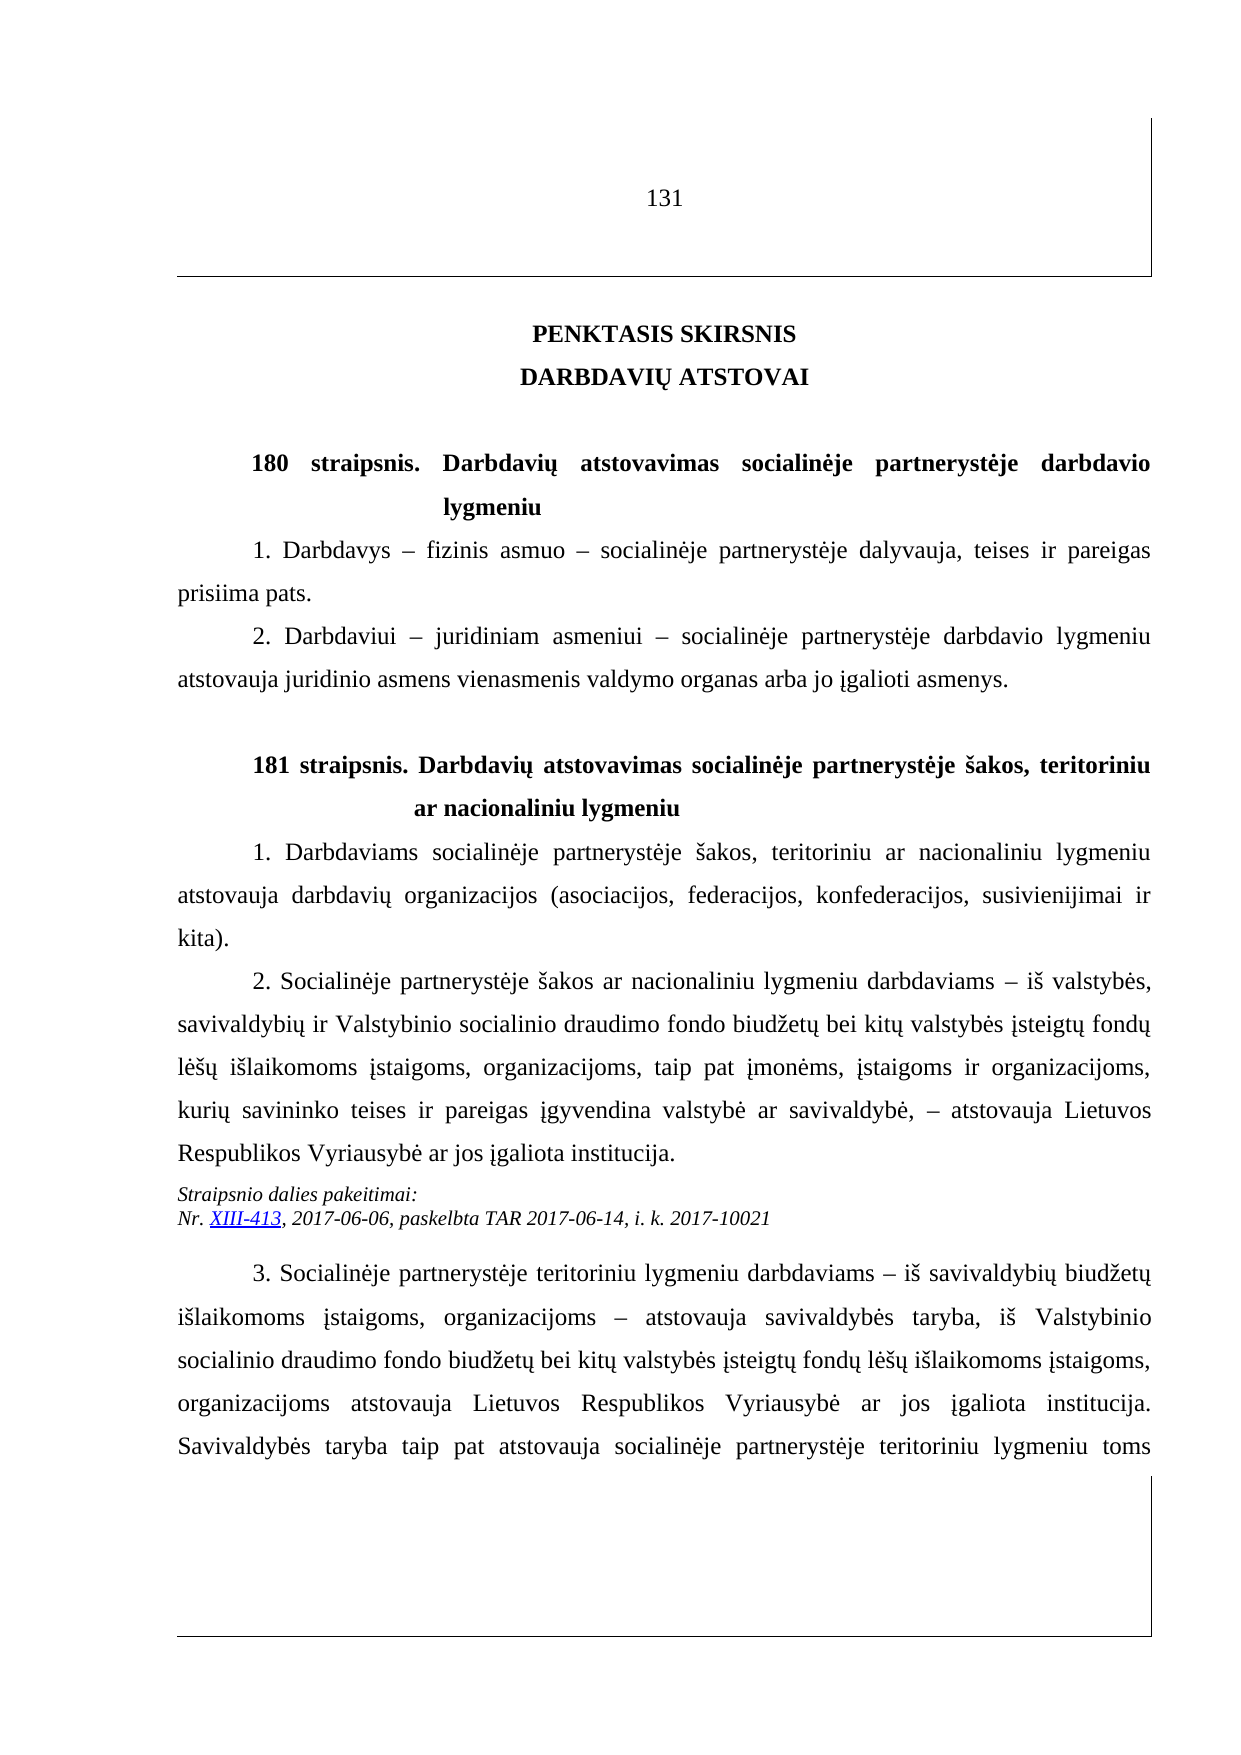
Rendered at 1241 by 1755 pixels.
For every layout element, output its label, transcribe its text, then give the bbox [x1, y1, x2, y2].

text PENKTASIS SKIRSNIS [177, 319, 1152, 348]
subtitle 180 straipsnis. Darbdavių atstovavimas socialinėje partnerystėje darbdavio lygmeniu [251, 448, 1152, 520]
text 1. Darbdaviams socialinėje partnerystėje šakos, teritoriniu ar nacionaliniu lygmeniu atstovauja darbdavių organizacijos (asociacijos, federacijos, konfederacijos, susivienijimai ir kita). [177, 837, 1152, 952]
text 1. Darbdavys – fizinis asmuo – socialinėje partnerystėje dalyvauja, teises ir pareigas prisiima pats. [177, 535, 1152, 607]
text DARBDAVIŲ ATSTOVAI [177, 362, 1152, 391]
text Nr. XIII-413, 2017-06-06, paskelbta TAR 2017-06-14, i. k. 2017-10021 [177, 1206, 1152, 1230]
text 3. Socialinėje partnerystėje teritoriniu lygmeniu darbdaviams – iš savivaldybių biudžetų išlaikomoms įstaigoms, organizacijoms – atstovauja savivaldybės taryba, iš Valstybinio socialinio draudimo fondo biudžetų bei kitų valstybės įsteigtų fondų lėšų išlaikomoms įstaigoms, organizacijoms atstovauja Lietuvos Respublikos Vyriausybė ar jos įgaliota institucija. Savivaldybės taryba taip pat atstovauja socialinėje partnerystėje teritoriniu lygmeniu toms [177, 1258, 1152, 1460]
text Straipsnio dalies pakeitimai: [177, 1182, 1152, 1206]
subtitle 181 straipsnis. Darbdavių atstovavimas socialinėje partnerystėje šakos, teritoriniu ar nacionaliniu lygmeniu [252, 750, 1152, 822]
text 2. Socialinėje partnerystėje šakos ar nacionaliniu lygmeniu darbdaviams – iš valstybės, savivaldybių ir Valstybinio socialinio draudimo fondo biudžetų bei kitų valstybės įsteigtų fondų lėšų išlaikomoms įstaigoms, organizacijoms, taip pat įmonėms, įstaigoms ir organizacijoms, kurių savininko teises ir pareigas įgyvendina valstybė ar savivaldybė, – atstovauja Lietuvos Respublikos Vyriausybė ar jos įgaliota institucija. [177, 966, 1152, 1167]
text 2. Darbdaviui – juridiniam asmeniui – socialinėje partnerystėje darbdavio lygmeniu atstovauja juridinio asmens vienasmenis valdymo organas arba jo įgalioti asmenys. [177, 621, 1152, 693]
